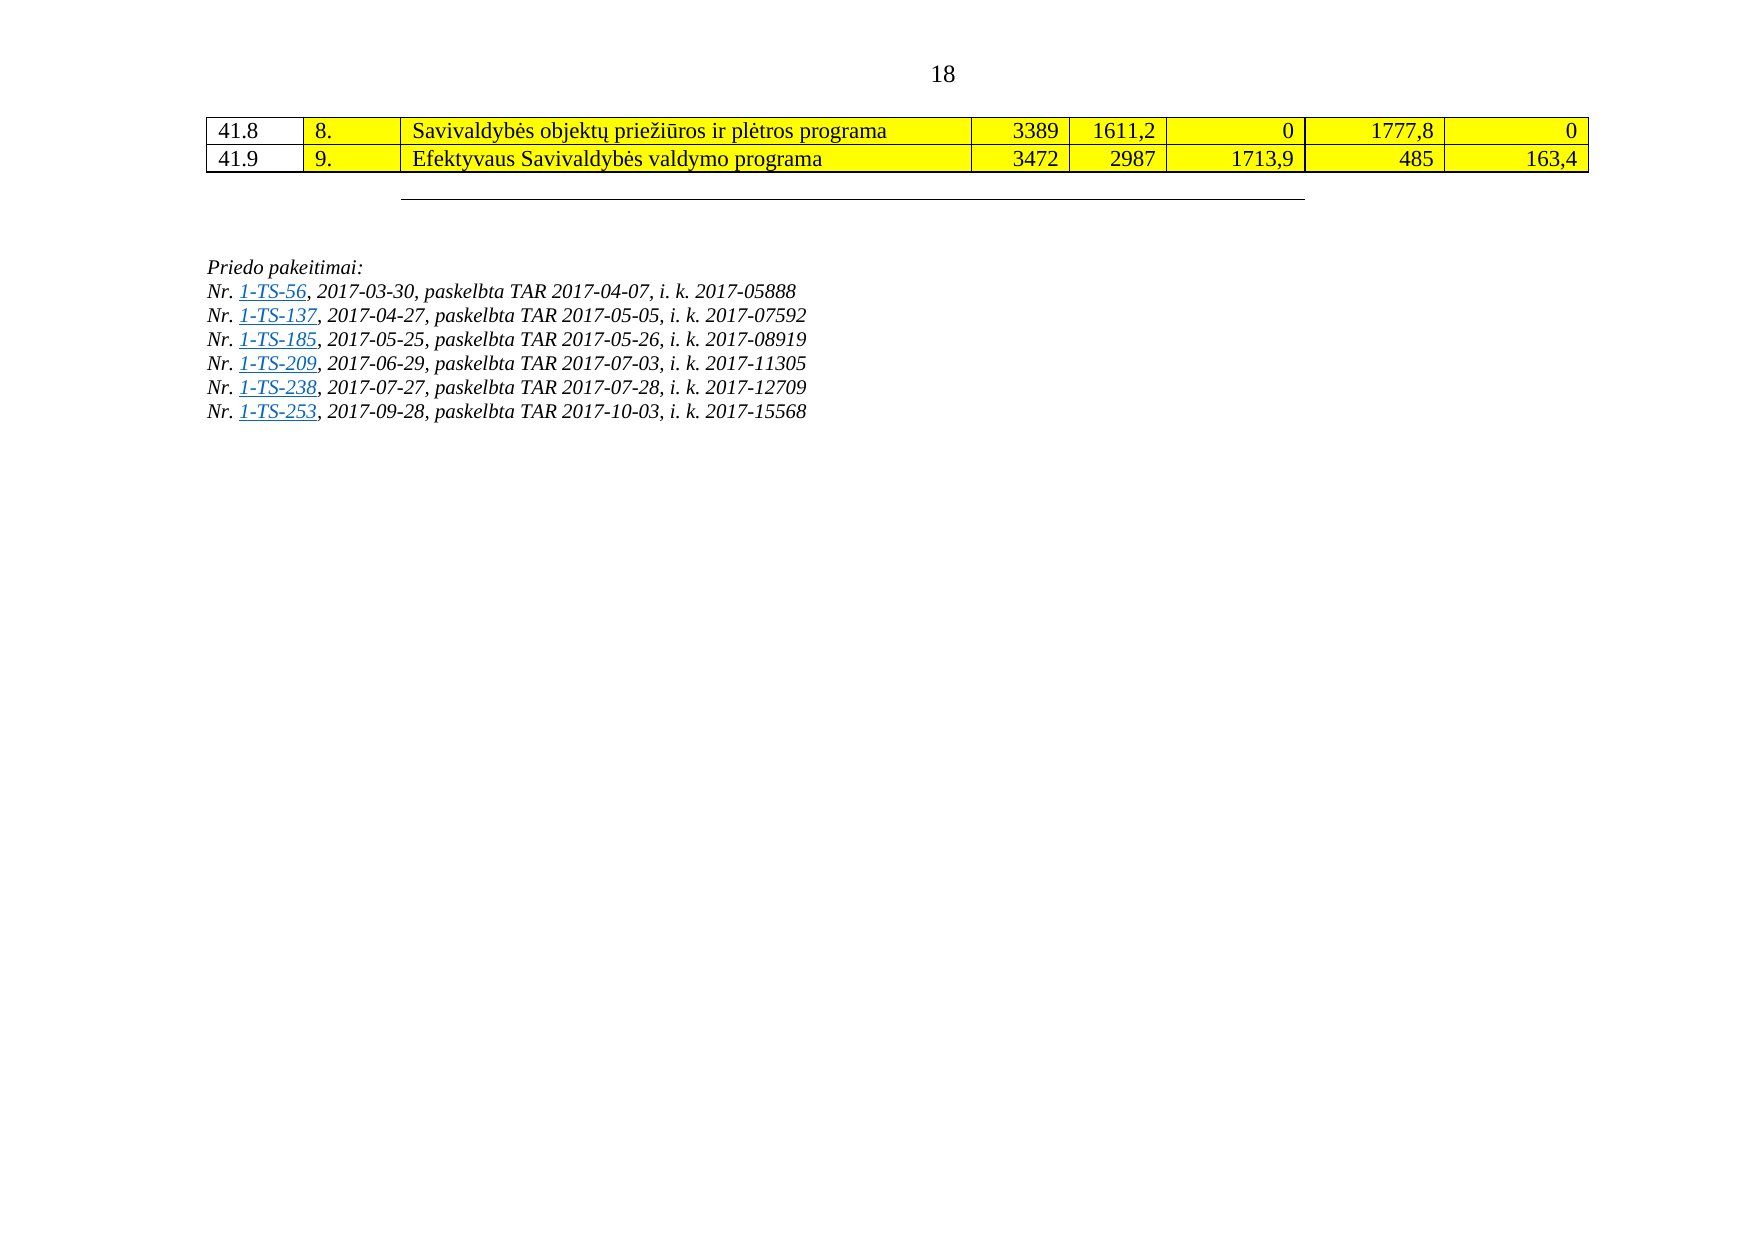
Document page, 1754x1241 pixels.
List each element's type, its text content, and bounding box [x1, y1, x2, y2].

table_cell 3472 [972, 145, 1069, 171]
text Nr. 1-TS-185, 2017-05-25, paskelbta TAR 2017-05-26, i. k. 2017-08919 [207, 327, 1679, 351]
table_cell [1445, 173, 1588, 199]
text Nr. 1-TS-56, 2017-03-30, paskelbta TAR 2017-04-07, i. k. 2017-05888 [207, 279, 1679, 303]
table_cell [1167, 173, 1305, 199]
text Nr. 1-TS-238, 2017-07-27, paskelbta TAR 2017-07-28, i. k. 2017-12709 [207, 375, 1679, 399]
table_cell [1305, 199, 1445, 226]
table_cell [401, 200, 972, 226]
table_cell 9. [304, 145, 400, 171]
table_cell [1305, 173, 1445, 199]
table_cell 0 [1445, 118, 1588, 144]
table_cell 41.8 [207, 118, 303, 144]
table_cell [401, 173, 972, 199]
table_cell 0 [1167, 118, 1304, 144]
table_cell [304, 199, 401, 226]
table_cell [972, 200, 1070, 226]
table_cell [1167, 200, 1305, 226]
table_cell [1070, 173, 1167, 199]
text Nr. 1-TS-209, 2017-06-29, paskelbta TAR 2017-07-03, i. k. 2017-11305 [207, 351, 1679, 375]
table_cell Efektyvaus Savivaldybės valdymo programa [401, 145, 971, 171]
table_cell [304, 173, 401, 199]
table_cell 485 [1306, 145, 1444, 171]
table_cell Savivaldybės objektų priežiūros ir plėtros programa [401, 118, 971, 144]
table_cell 1713,9 [1167, 145, 1304, 171]
text Priedo pakeitimai: [207, 255, 1679, 279]
table_cell [1070, 200, 1167, 226]
table_cell 2987 [1070, 145, 1166, 171]
table_cell 1611,2 [1070, 118, 1166, 144]
table_cell 3389 [972, 118, 1069, 144]
table_cell 1777,8 [1306, 118, 1444, 144]
text Nr. 1-TS-253, 2017-09-28, paskelbta TAR 2017-10-03, i. k. 2017-15568 [207, 399, 1679, 423]
table_cell 41.9 [207, 145, 303, 171]
table_cell [1445, 199, 1588, 226]
table_cell [207, 199, 304, 226]
table_cell [207, 173, 304, 199]
table_cell 8. [304, 118, 400, 144]
table_cell 163,4 [1445, 145, 1588, 171]
text Nr. 1-TS-137, 2017-04-27, paskelbta TAR 2017-05-05, i. k. 2017-07592 [207, 303, 1679, 327]
table_cell [972, 173, 1070, 199]
